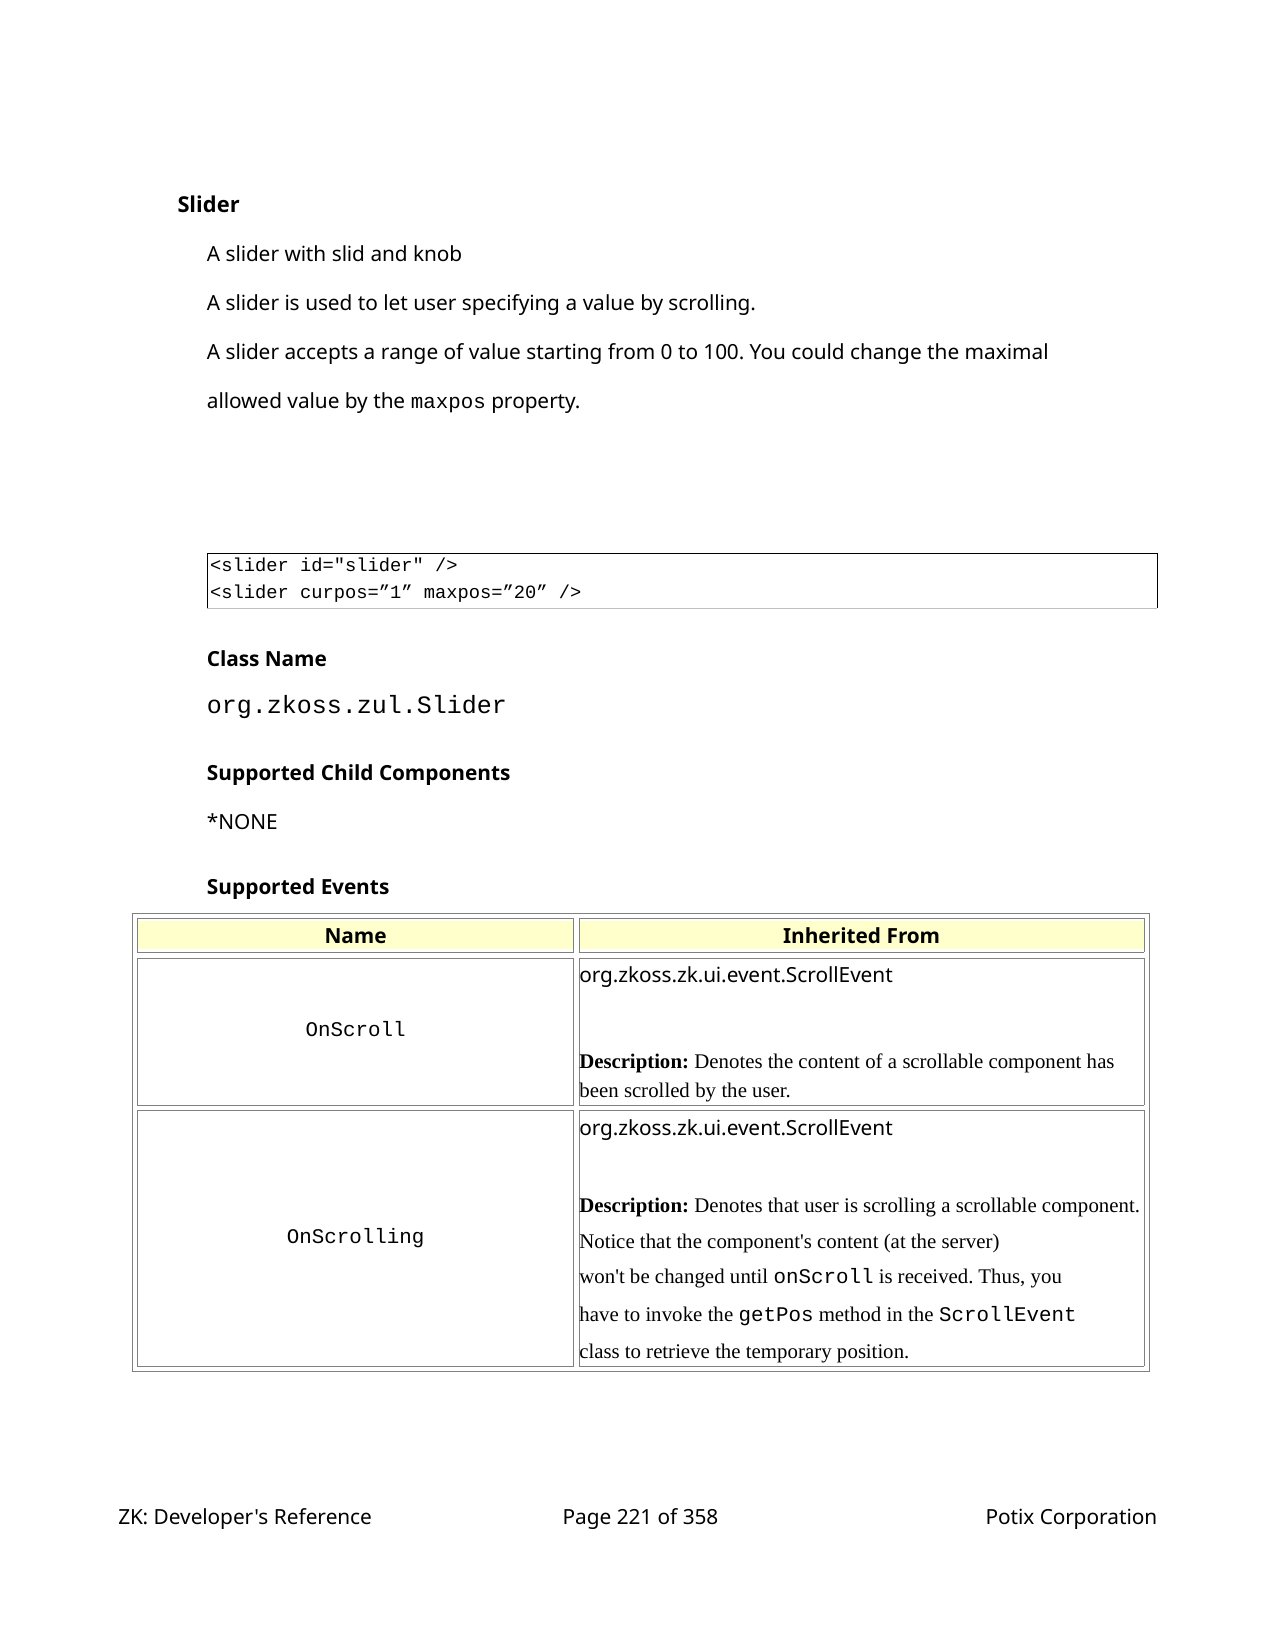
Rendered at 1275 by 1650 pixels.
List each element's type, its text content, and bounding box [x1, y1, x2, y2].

text A slider with slid and knob [207, 239, 1157, 268]
text org.zkoss.zul.Slider [207, 693, 1157, 721]
table_cell OnScrolling [134, 1105, 576, 1366]
text A slider accepts a range of value starting from 0 to 100. You could change the maximal [207, 337, 1157, 365]
table_header Name [134, 914, 576, 952]
text <slider curpos=”1” maxpos=”20” /> [208, 580, 1157, 608]
subtitle Slider [177, 189, 1157, 219]
text allowed value by the maxpos property. [207, 386, 1157, 414]
table_cell org.zkoss.zk.ui.event.ScrollEvent Description: Denotes that user is scrolling a scrollable component. Notice that the component's content (at the server) won't be changed until onScroll is received. Thus, you have to invoke the getPos method in the ScrollEvent class to retrieve the temporary position. [576, 1105, 1147, 1366]
text *NONE [207, 807, 1157, 835]
subtitle Supported Events [207, 872, 1157, 900]
text <slider id="slider" /> [208, 554, 1157, 577]
subtitle Supported Child Components [207, 758, 1157, 786]
subtitle Class Name [207, 644, 1157, 673]
table_cell OnScroll [134, 952, 576, 1104]
text A slider is used to let user specifying a value by scrolling. [207, 288, 1157, 317]
table_cell org.zkoss.zk.ui.event.ScrollEvent Description: Denotes the content of a scrollable component has been scrolled by the user. [576, 952, 1147, 1104]
table_header Inherited From [576, 914, 1147, 952]
